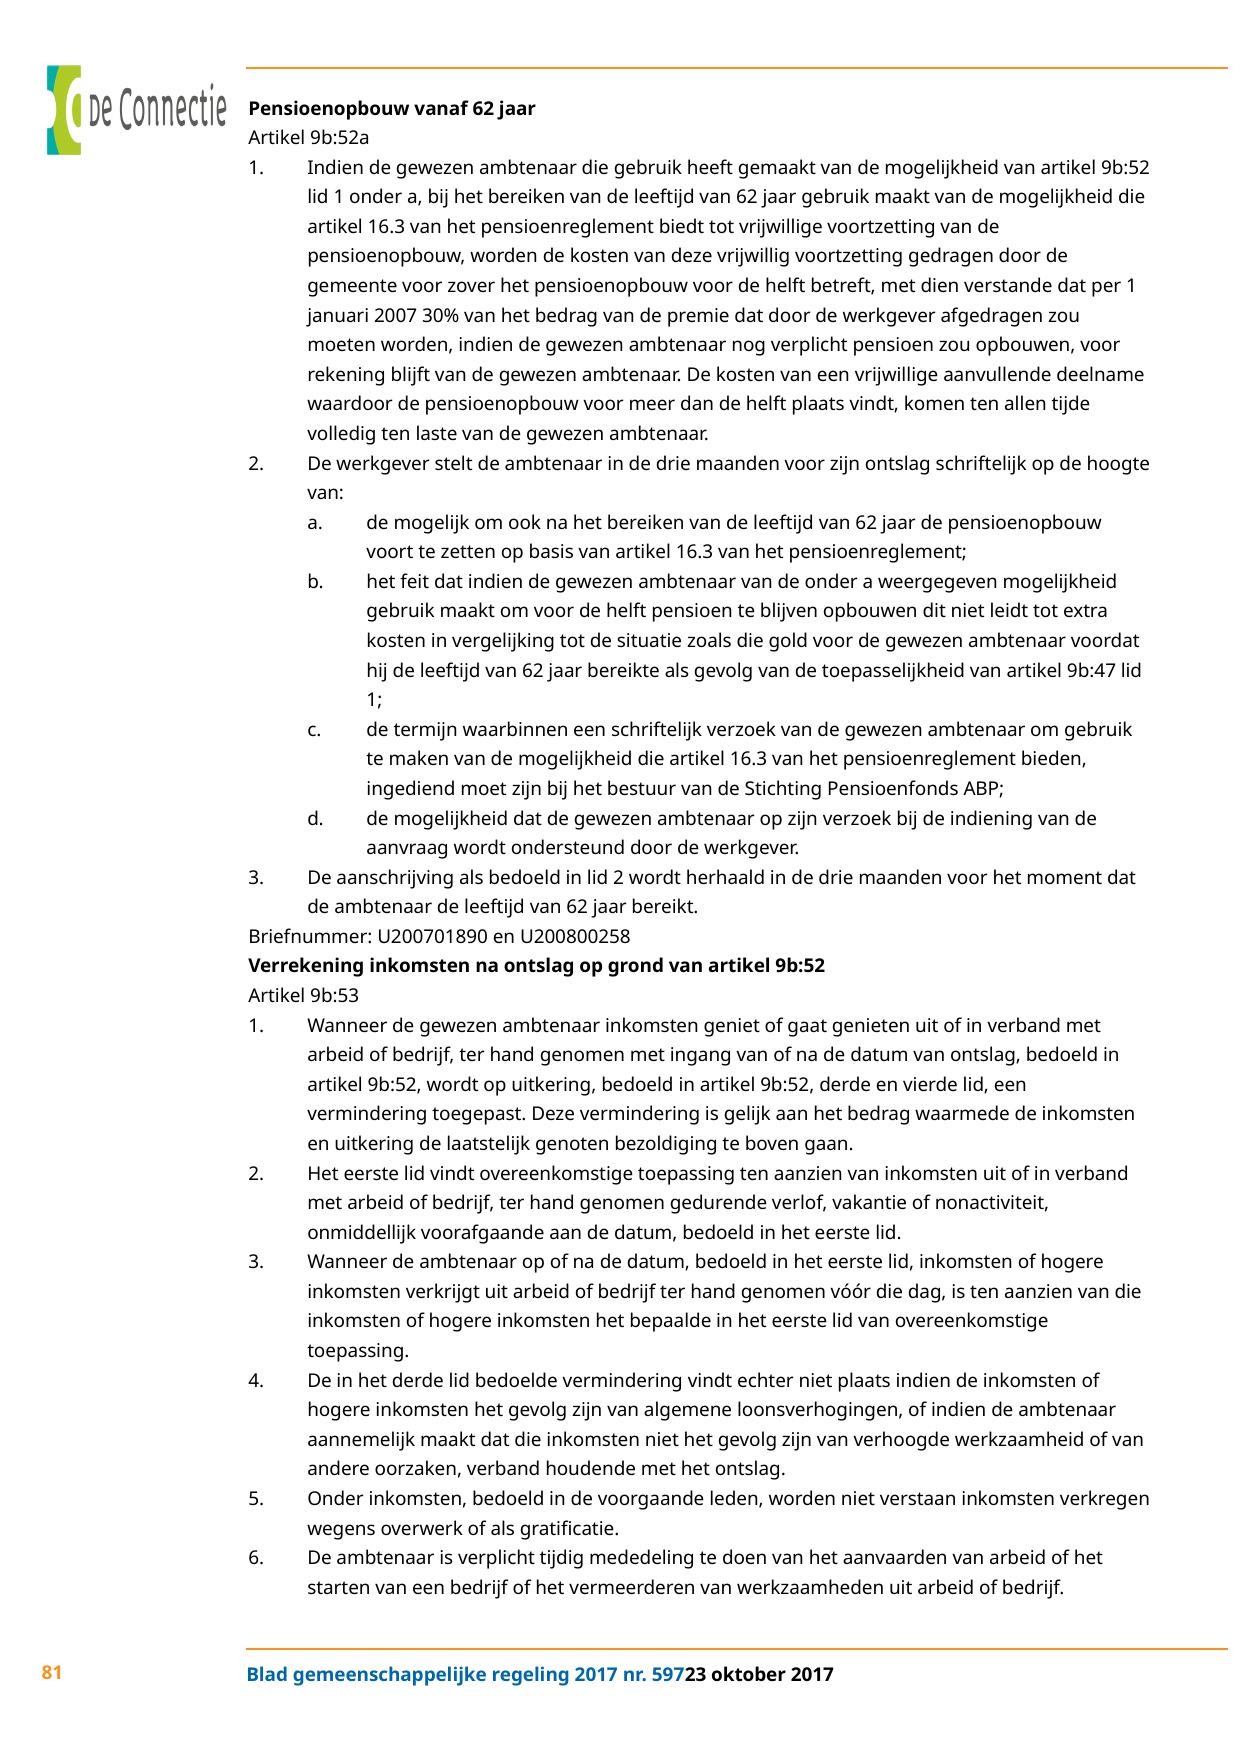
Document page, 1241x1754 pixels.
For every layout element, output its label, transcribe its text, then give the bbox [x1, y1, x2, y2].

list Wanneer de gewezen ambtenaar inkomsten geniet of gaat genieten uit of in verband met arbeid of bedrijf, ter hand genomen met ingang van of na de datum van ontslag, bedoeld in artikel 9b:52, wordt op uitkering, bedoeld in artikel 9b:52, derde en vierde lid, een vermindering toegepast. Deze vermindering is gelijk aan het bedrag waarmede de inkomsten en uitkering de laatstelijk genoten bezoldiging te boven gaan. [248, 1012, 1152, 1156]
list Wanneer de ambtenaar op of na de datum, bedoeld in het eerste lid, inkomsten of hogere inkomsten verkrijgt uit arbeid of bedrijf ter hand genomen vóór die dag, is ten aanzien van die inkomsten of hogere inkomsten het bepaalde in het eerste lid van overeenkomstige toepassing. [248, 1248, 1152, 1363]
list de mogelijk om ook na het bereiken van de leeftijd van 62 jaar de pensioenopbouw voort te zetten op basis van artikel 16.3 van het pensioenreglement; [307, 509, 1152, 564]
list de termijn waarbinnen een schriftelijk verzoek van de gewezen ambtenaar om gebruik te maken van de mogelijkheid die artikel 16.3 van het pensioenreglement bieden, ingediend moet zijn bij het bestuur van de Stichting Pensioenfonds ABP; [307, 716, 1152, 801]
text Pensioenopbouw vanaf 62 jaar [248, 95, 1152, 121]
list de mogelijkheid dat de gewezen ambtenaar op zijn verzoek bij de indiening van de aanvraag wordt ondersteund door de werkgever. [307, 805, 1152, 860]
picture [41, 47, 231, 172]
text Briefnummer: U200701890 en U200800258 [248, 923, 1152, 949]
list De aanschrijving als bedoeld in lid 2 wordt herhaald in de drie maanden voor het moment dat de ambtenaar de leeftijd van 62 jaar bereikt. [248, 864, 1152, 919]
list De ambtenaar is verplicht tijdig mededeling te doen van het aanvaarden van arbeid of het starten van een bedrijf of het vermeerderen van werkzaamheden uit arbeid of bedrijf. [248, 1544, 1152, 1600]
list De in het derde lid bedoelde vermindering vindt echter niet plaats indien de inkomsten of hogere inkomsten het gevolg zijn van algemene loonsverhogingen, of indien de ambtenaar aannemelijk maakt dat die inkomsten niet het gevolg zijn van verhoogde werkzaamheid of van andere oorzaken, verband houdende met het ontslag. [248, 1367, 1152, 1481]
text Verrekening inkomsten na ontslag op grond van artikel 9b:52 [248, 953, 1152, 978]
list Indien de gewezen ambtenaar die gebruik heeft gemaakt van de mogelijkheid van artikel 9b:52 lid 1 onder a, bij het bereiken van de leeftijd van 62 jaar gebruik maakt van de mogelijkheid die artikel 16.3 van het pensioenreglement biedt tot vrijwillige voortzetting van de pensioenopbouw, worden de kosten van deze vrijwillig voortzetting gedragen door de gemeente voor zover het pensioenopbouw voor de helft betreft, met dien verstande dat per 1 januari 2007 30% van het bedrag van de premie dat door de werkgever afgedragen zou moeten worden, indien de gewezen ambtenaar nog verplicht pensioen zou opbouwen, voor rekening blijft van de gewezen ambtenaar. De kosten van een vrijwillige aanvullende deelname waardoor de pensioenopbouw voor meer dan de helft plaats vindt, komen ten allen tijde volledig ten laste van de gewezen ambtenaar. [248, 154, 1152, 446]
list Onder inkomsten, bedoeld in de voorgaande leden, worden niet verstaan inkomsten verkregen wegens overwerk of als gratificatie. [248, 1485, 1152, 1541]
text Artikel 9b:52a [248, 124, 1152, 150]
list Het eerste lid vindt overeenkomstige toepassing ten aanzien van inkomsten uit of in verband met arbeid of bedrijf, ter hand genomen gedurende verlof, vakantie of nonactiviteit, onmiddellijk voorafgaande aan de datum, bedoeld in het eerste lid. [248, 1160, 1152, 1245]
list De werkgever stelt de ambtenaar in de drie maanden voor zijn ontslag schriftelijk op de hoogte van: [248, 450, 1152, 505]
text Artikel 9b:53 [248, 982, 1152, 1008]
list het feit dat indien de gewezen ambtenaar van de onder a weergegeven mogelijkheid gebruik maakt om voor de helft pensioen te blijven opbouwen dit niet leidt tot extra kosten in vergelijking tot de situatie zoals die gold voor de gewezen ambtenaar voordat hij de leeftijd van 62 jaar bereikte als gevolg van de toepasselijkheid van artikel 9b:47 lid 1; [307, 568, 1152, 712]
